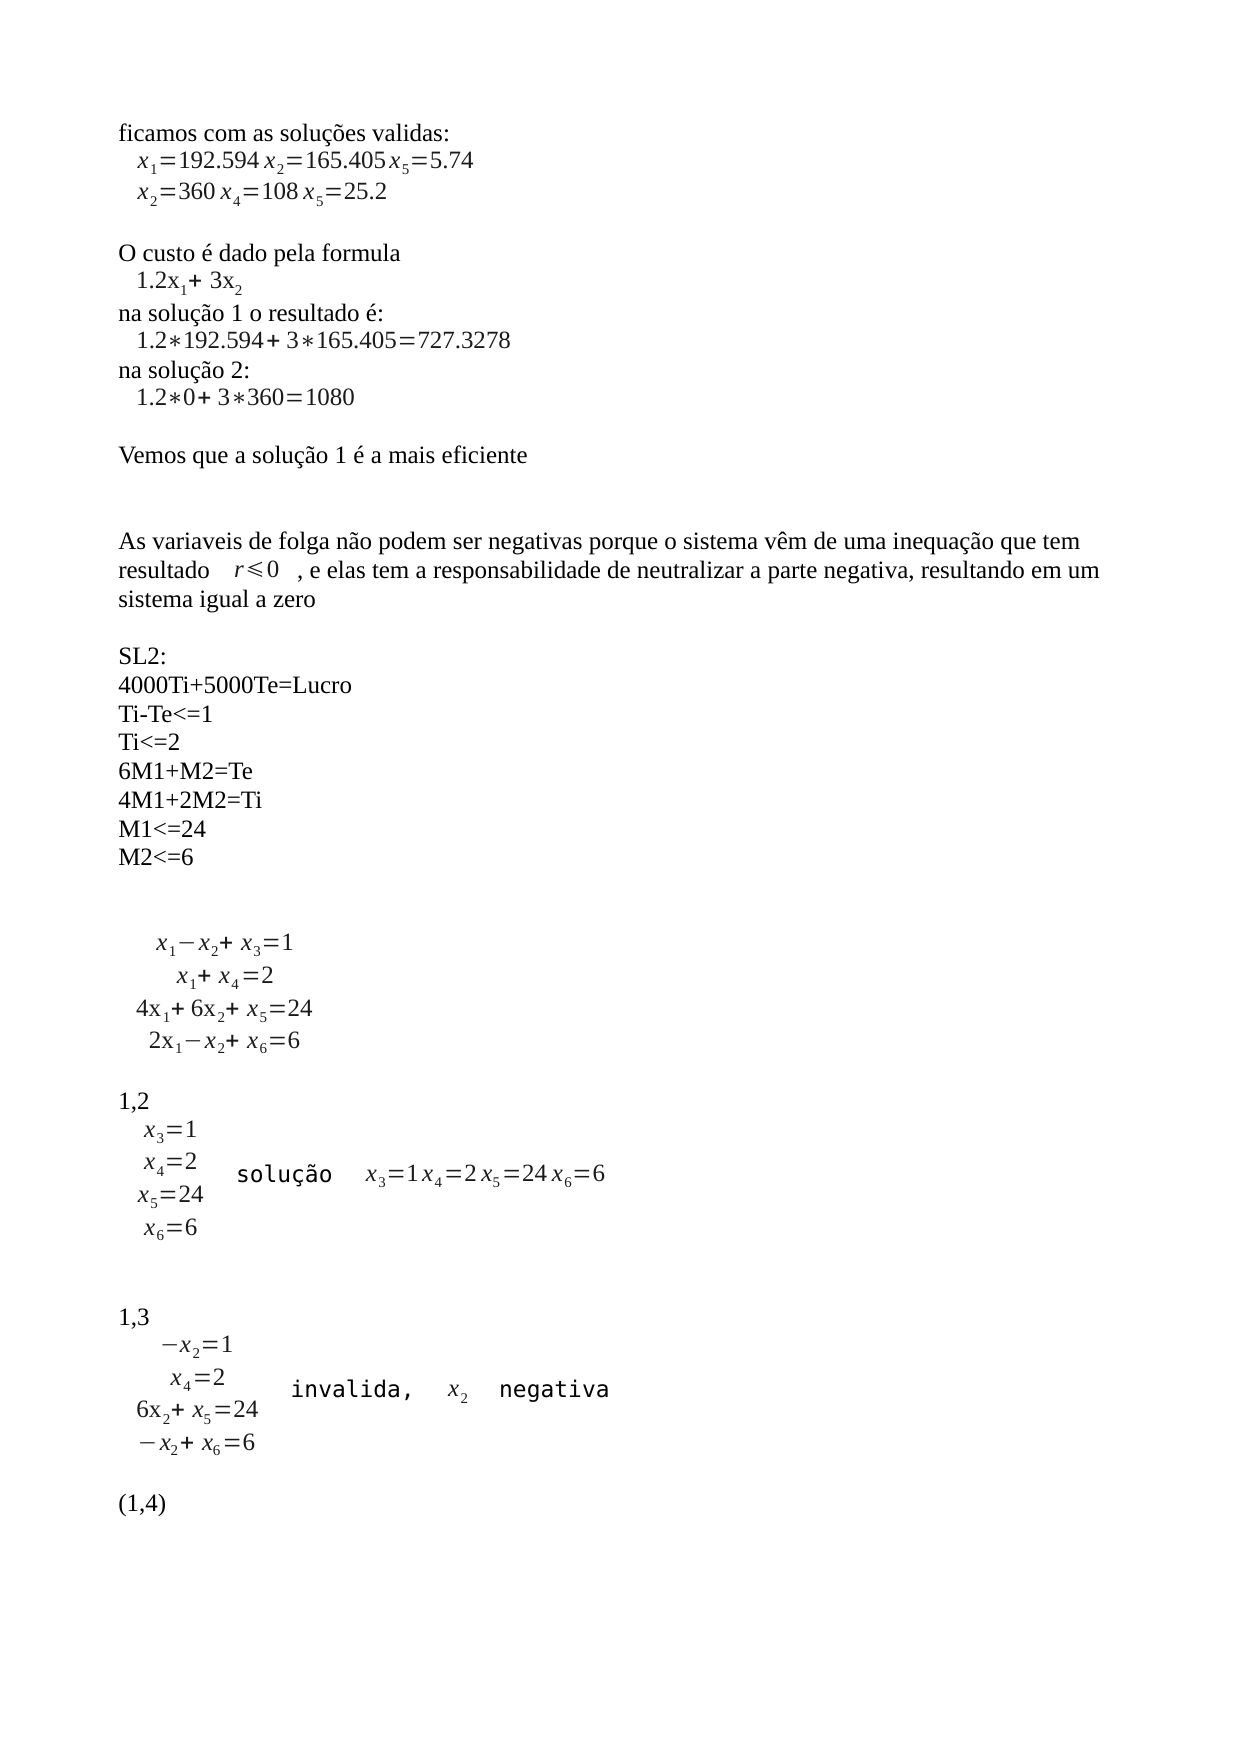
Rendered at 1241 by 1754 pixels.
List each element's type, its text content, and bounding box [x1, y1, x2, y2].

text Vemos que a solução 1 é a mais eficiente [118, 440, 1122, 469]
text M2<=6 [118, 842, 1122, 871]
text (1,4) [118, 1488, 1122, 1517]
text SL2: [118, 641, 1122, 670]
text 1,3 [118, 1302, 1122, 1330]
text 4M1+2M2=Ti [118, 785, 1122, 814]
text As variaveis de folga não podem ser negativas porque o sistema vêm de uma inequação que tem resultado , e elas tem a responsabilidade de neutralizar a parte negativa, resultando em um sistema igual a zero [118, 526, 1122, 612]
text O custo é dado pela formula [118, 238, 1122, 267]
text invalida, negativa [118, 1330, 1122, 1459]
text ficamos com as soluções validas: [118, 118, 1122, 147]
text Ti-Te<=1 [118, 699, 1122, 727]
text na solução 2: [118, 355, 1122, 383]
text 6M1+M2=Te [118, 756, 1122, 785]
text 1,2 [118, 1086, 1122, 1115]
text na solução 1 o resultado é: [118, 298, 1122, 327]
text M1<=24 [118, 814, 1122, 842]
text solução [118, 1115, 1122, 1244]
text 4000Ti+5000Te=Lucro [118, 670, 1122, 699]
text Ti<=2 [118, 727, 1122, 756]
